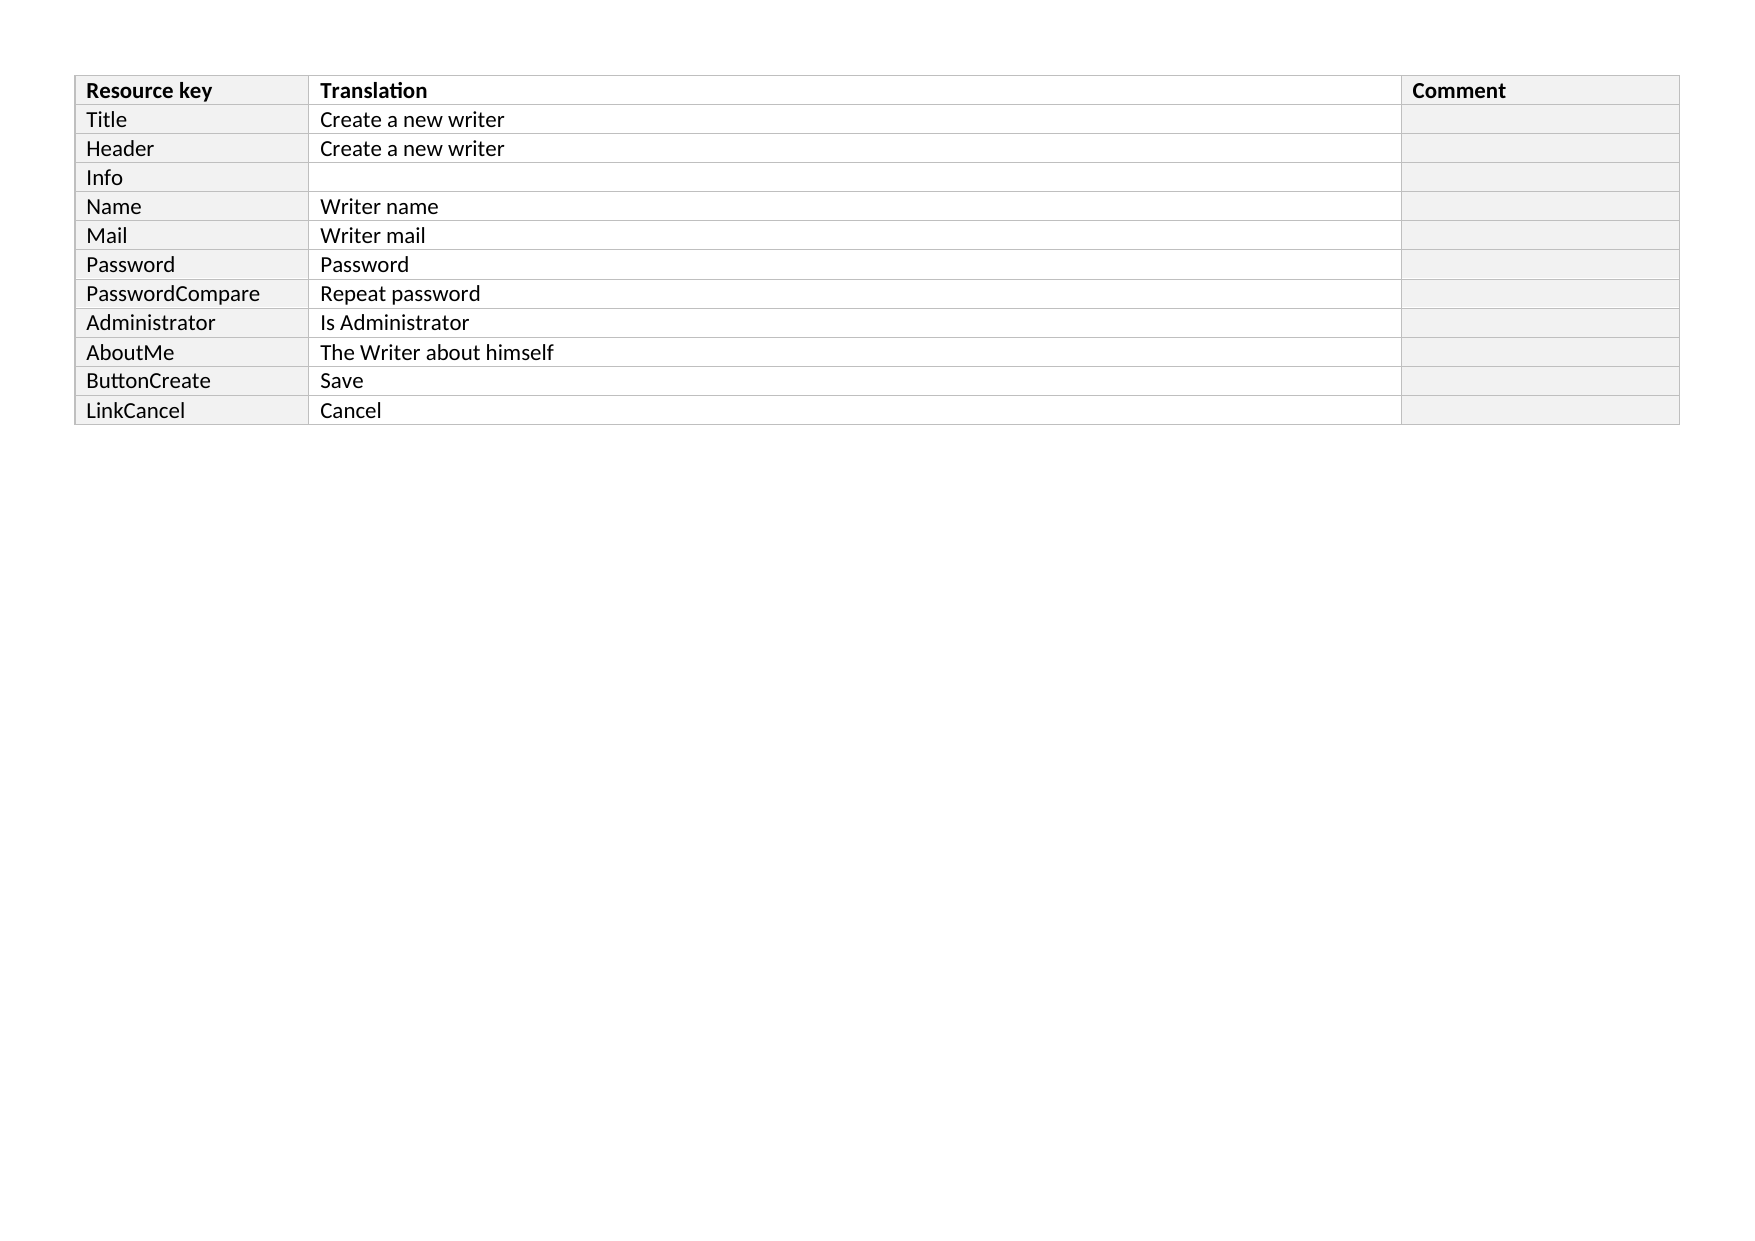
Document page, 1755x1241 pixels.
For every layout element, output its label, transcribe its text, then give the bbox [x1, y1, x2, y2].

table_cell Create a new writer [309, 134, 1401, 162]
table_header Resource key [76, 76, 308, 104]
table_cell [1402, 396, 1679, 424]
table_cell [1402, 105, 1679, 133]
table_cell Writer mail [309, 221, 1401, 249]
table_cell Password [76, 250, 308, 278]
table_cell Title [76, 105, 308, 133]
table_cell [1402, 163, 1679, 191]
table_cell [309, 163, 1401, 191]
table_cell Mail [76, 221, 308, 249]
table_cell Header [76, 134, 308, 162]
table_cell Password [309, 250, 1401, 278]
table_cell AboutMe [76, 338, 308, 366]
table_cell Administrator [76, 309, 308, 337]
table_header Translation [309, 76, 1401, 104]
table_cell [1402, 309, 1679, 337]
table_header Comment [1402, 76, 1679, 104]
table_cell Create a new writer [309, 105, 1401, 133]
table_cell Is Administrator [309, 309, 1401, 337]
table_cell Writer name [309, 192, 1401, 220]
table_cell Cancel [309, 396, 1401, 424]
table_cell PasswordCompare [76, 280, 308, 307]
table_cell LinkCancel [76, 396, 308, 424]
table_cell [1402, 250, 1679, 278]
table_cell Save [309, 367, 1401, 395]
table_cell [1402, 221, 1679, 249]
table_cell Info [76, 163, 308, 191]
table_cell [1402, 338, 1679, 366]
table_cell [1402, 134, 1679, 162]
table_cell The Writer about himself [309, 338, 1401, 366]
table_cell [1402, 367, 1679, 395]
table_cell ButtonCreate [76, 367, 308, 395]
table_cell Repeat password [309, 280, 1401, 307]
table_cell [1402, 280, 1679, 307]
table_cell [1402, 192, 1679, 220]
table_cell Name [76, 192, 308, 220]
